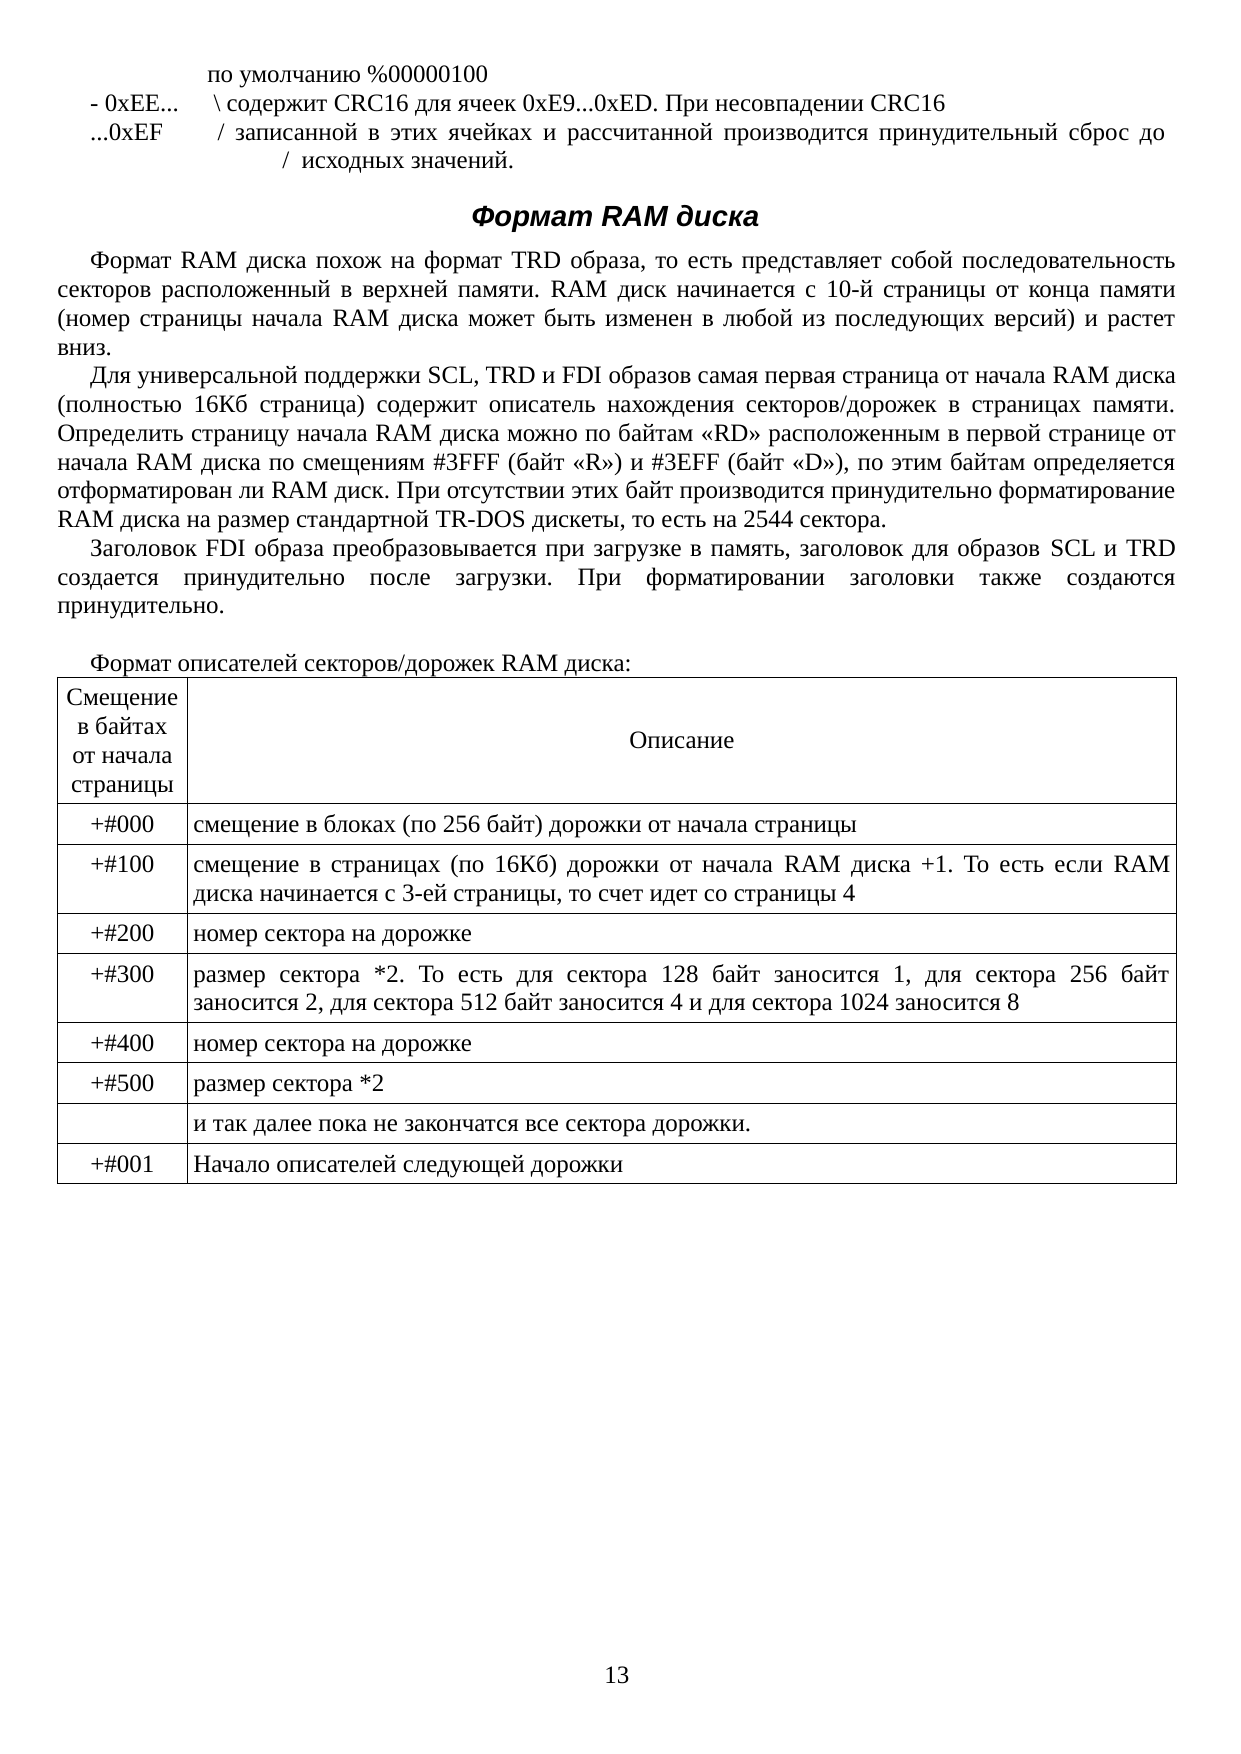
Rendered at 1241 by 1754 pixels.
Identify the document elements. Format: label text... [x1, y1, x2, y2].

table_cell +#000 [58, 804, 187, 843]
text Заголовок FDI образа преобразовывается при загрузке в память, заголовок для образов SCL и TRD создается принудительно после загрузки. При форматировании заголовки также создаются принудительно. [57, 533, 1176, 619]
table_header Смещение в байтах от начала страницы [58, 678, 187, 803]
table_cell смещение в страницах (по 16Кб) дорожки от начала RAM диска +1. То есть если RAM диска начинается с 3-ей страницы, то счет идет со страницы 4 [188, 845, 1176, 913]
subtitle Формат RAM диска [57, 199, 1176, 233]
text по умолчанию %00000100 [57, 59, 1176, 88]
table_cell Начало описателей следующей дорожки [188, 1144, 1176, 1183]
table_cell +#500 [58, 1063, 187, 1103]
table_cell номер сектора на дорожке [188, 1023, 1176, 1062]
text Формат описателей секторов/дорожек RAM диска: [57, 648, 1176, 677]
table_cell смещение в блоках (по 256 байт) дорожки от начала страницы [188, 804, 1176, 843]
table_cell +#300 [58, 954, 187, 1022]
table_cell +#100 [58, 845, 187, 913]
text Для универсальной поддержки SCL, TRD и FDI образов самая первая страница от начала RAM диска (полностью 16Кб страница) содержит описатель нахождения секторов/дорожек в страницах памяти. Определить страницу начала RAM диска можно по байтам «RD» расположенным в первой странице от начала RAM диска по смещениям #3FFF (байт «R») и #3EFF (байт «D»), по этим байтам определяется отформатирован ли RAM диск. При отсутствии этих байт производится принудительно форматирование RAM диска на размер стандартной TR-DOS дискеты, то есть на 2544 сектора. [57, 360, 1176, 533]
table_cell и так далее пока не закончатся все сектора дорожки. [188, 1104, 1176, 1143]
table_cell +#200 [58, 914, 187, 953]
text Формат RAM диска похож на формат TRD образа, то есть представляет собой последовательность секторов расположенный в верхней памяти. RAM диск начинается с 10-й страницы от конца памяти (номер страницы начала RAM диска может быть изменен в любой из последующих версий) и растет вниз. [57, 245, 1176, 360]
text ...0xEF / записанной в этих ячейках и рассчитанной производится принудительный сброс до / исходных значений. [57, 117, 1176, 174]
table_cell +#400 [58, 1023, 187, 1062]
table_cell размер сектора *2 [188, 1063, 1176, 1103]
table_cell +#001 [58, 1144, 187, 1183]
text - 0xEE... \ содержит CRC16 для ячеек 0xE9...0xED. При несовпадении CRC16 [57, 88, 1176, 117]
table_cell размер сектора *2. То есть для сектора 128 байт заносится 1, для сектора 256 байт заносится 2, для сектора 512 байт заносится 4 и для сектора 1024 заносится 8 [188, 954, 1176, 1022]
table_cell [58, 1104, 187, 1143]
table_header Описание [188, 678, 1176, 803]
table_cell номер сектора на дорожке [188, 914, 1176, 953]
